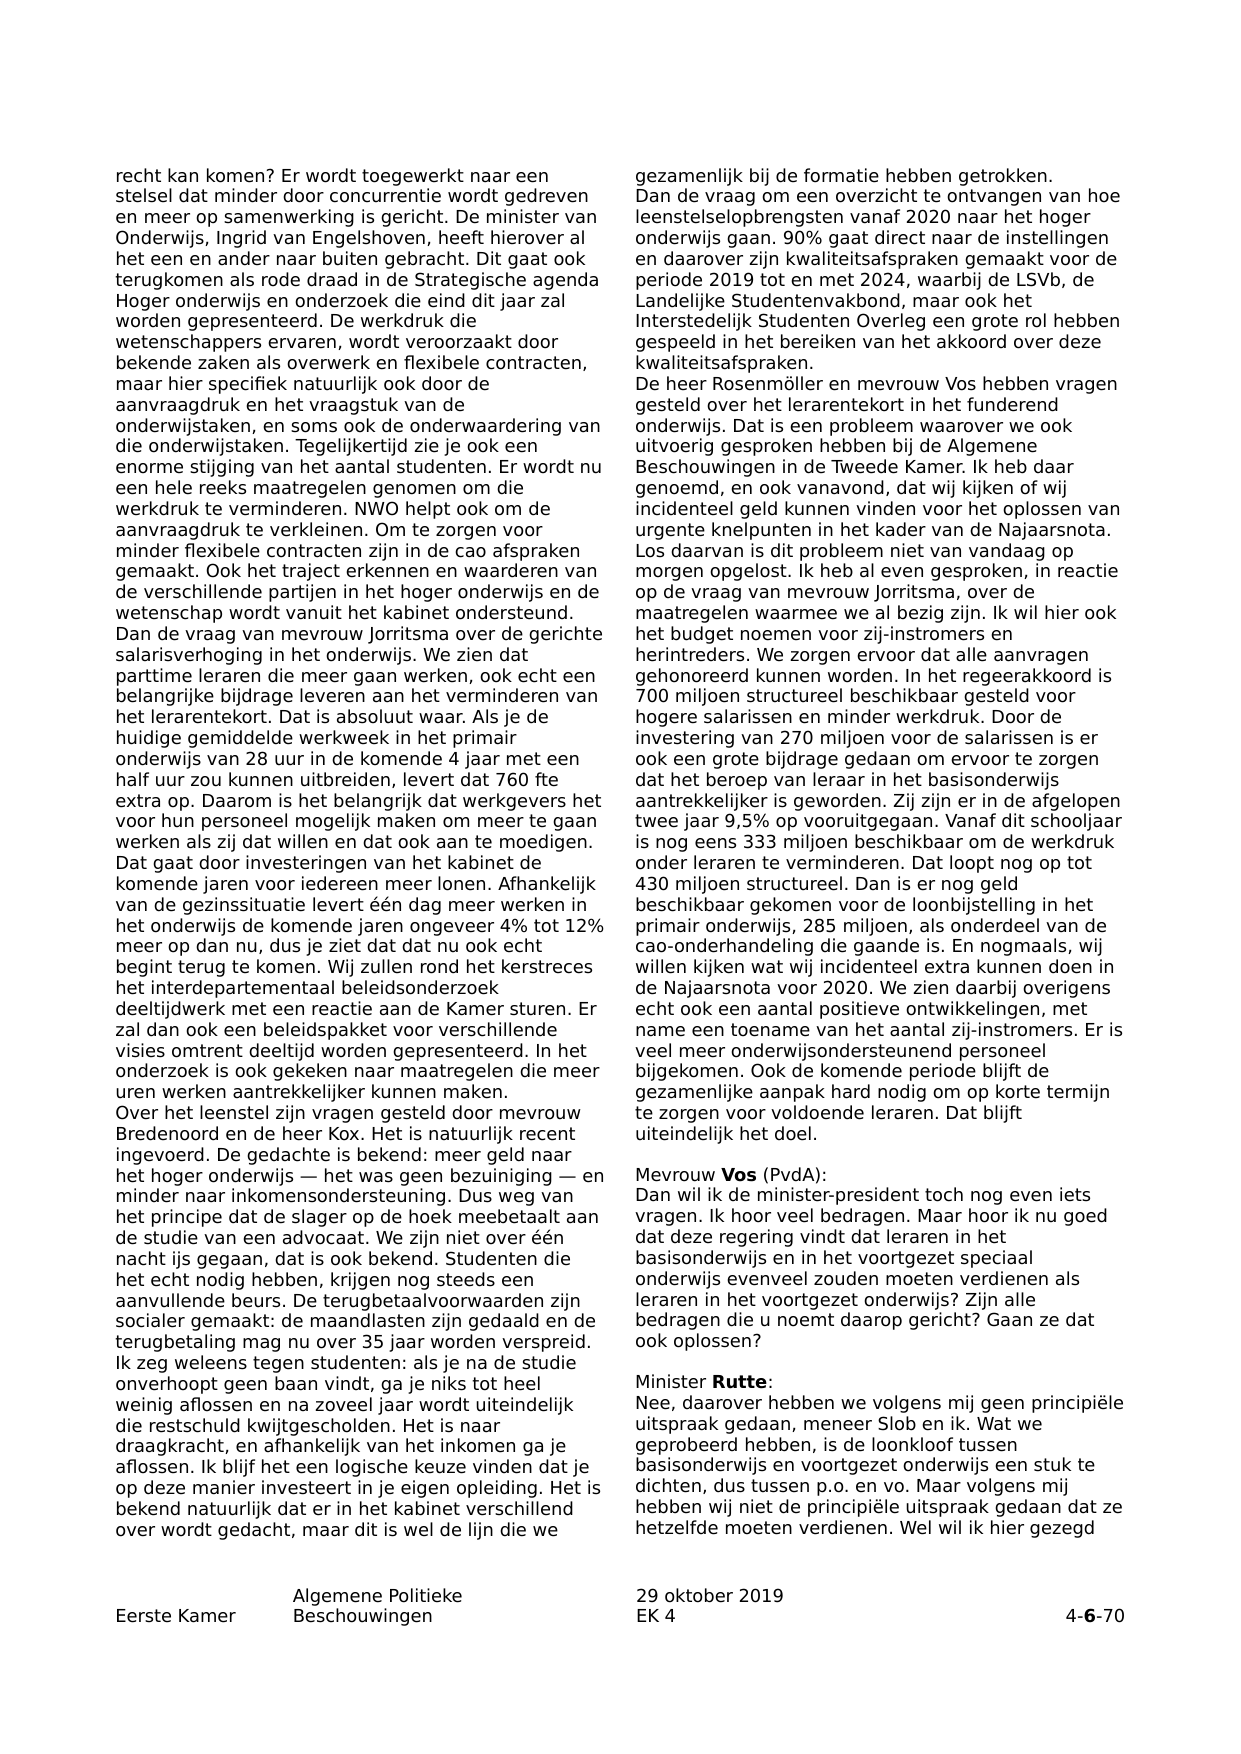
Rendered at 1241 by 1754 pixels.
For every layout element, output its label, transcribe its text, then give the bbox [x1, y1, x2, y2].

text Mevrouw Vos (PvdA): [635, 1164, 1125, 1185]
text Over het leenstel zijn vragen gesteld door mevrouw Bredenoord en de heer Kox. Het is natuurlijk recent ingevoerd. De gedachte is bekend: meer geld naar het hoger onderwijs — het was geen bezuiniging — en minder naar inkomensondersteuning. Dus weg van het principe dat de slager op de hoek meebetaalt aan de studie van een advocaat. We zijn niet over één nacht ijs gegaan, dat is ook bekend. Studenten die het echt nodig hebben, krijgen nog steeds een aanvullende beurs. De terugbetaalvoorwaarden zijn socialer gemaakt: de maandlasten zijn gedaald en de terugbetaling mag nu over 35 jaar worden verspreid. Ik zeg weleens tegen studenten: als je na de studie onverhoopt geen baan vindt, ga je niks tot heel weinig aflossen en na zoveel jaar wordt uiteindelijk die restschuld kwijtgescholden. Het is naar draagkracht, en afhankelijk van het inkomen ga je aflossen. Ik blijf het een logische keuze vinden dat je op deze manier investeert in je eigen opleiding. Het is bekend natuurlijk dat er in het kabinet verschillend over wordt gedacht, maar dit is wel de lijn die we [115, 1103, 605, 1540]
text Minister Rutte: [635, 1372, 1125, 1393]
text recht kan komen? Er wordt toegewerkt naar een stelsel dat minder door concurrentie wordt gedreven en meer op samenwerking is gericht. De minister van Onderwijs, Ingrid van Engelshoven, heeft hierover al het een en ander naar buiten gebracht. Dit gaat ook terugkomen als rode draad in de Strategische agenda Hoger onderwijs en onderzoek die eind dit jaar zal worden gepresenteerd. De werkdruk die wetenschappers ervaren, wordt veroorzaakt door bekende zaken als overwerk en flexibele contracten, maar hier specifiek natuurlijk ook door de aanvraagdruk en het vraagstuk van de onderwijstaken, en soms ook de onderwaardering van die onderwijstaken. Tegelijkertijd zie je ook een enorme stijging van het aantal studenten. Er wordt nu een hele reeks maatregelen genomen om die werkdruk te verminderen. NWO helpt ook om de aanvraagdruk te verkleinen. Om te zorgen voor minder flexibele contracten zijn in de cao afspraken gemaakt. Ook het traject erkennen en waarderen van de verschillende partijen in het hoger onderwijs en de wetenschap wordt vanuit het kabinet ondersteund. [115, 165, 605, 624]
text Nee, daarover hebben we volgens mij geen principiële uitspraak gedaan, meneer Slob en ik. Wat we geprobeerd hebben, is de loonkloof tussen basisonderwijs en voortgezet onderwijs een stuk te dichten, dus tussen p.o. en vo. Maar volgens mij hebben wij niet de principiële uitspraak gedaan dat ze hetzelfde moeten verdienen. Wel wil ik hier gezegd [635, 1393, 1125, 1538]
text Dan de vraag van mevrouw Jorritsma over de gerichte salarisverhoging in het onderwijs. We zien dat parttime leraren die meer gaan werken, ook echt een belangrijke bijdrage leveren aan het verminderen van het lerarentekort. Dat is absoluut waar. Als je de huidige gemiddelde werkweek in het primair onderwijs van 28 uur in de komende 4 jaar met een half uur zou kunnen uitbreiden, levert dat 760 fte extra op. Daarom is het belangrijk dat werkgevers het voor hun personeel mogelijk maken om meer te gaan werken als zij dat willen en dat ook aan te moedigen. Dat gaat door investeringen van het kabinet de komende jaren voor iedereen meer lonen. Afhankelijk van de gezinssituatie levert één dag meer werken in het onderwijs de komende jaren ongeveer 4% tot 12% meer op dan nu, dus je ziet dat dat nu ook echt begint terug te komen. Wij zullen rond het kerstreces het interdepartementaal beleidsonderzoek deeltijdwerk met een reactie aan de Kamer sturen. Er zal dan ook een beleidspakket voor verschillende visies omtrent deeltijd worden gepresenteerd. In het onderzoek is ook gekeken naar maatregelen die meer uren werken aantrekkelijker kunnen maken. [115, 624, 605, 1103]
text Dan de vraag om een overzicht te ontvangen van hoe leenstelselopbrengsten vanaf 2020 naar het hoger onderwijs gaan. 90% gaat direct naar de instellingen en daarover zijn kwaliteitsafspraken gemaakt voor de periode 2019 tot en met 2024, waarbij de LSVb, de Landelijke Studentenvakbond, maar ook het Interstedelijk Studenten Overleg een grote rol hebben gespeeld in het bereiken van het akkoord over deze kwaliteitsafspraken. [635, 186, 1125, 374]
text De heer Rosenmöller en mevrouw Vos hebben vragen gesteld over het lerarentekort in het funderend onderwijs. Dat is een probleem waarover we ook uitvoerig gesproken hebben bij de Algemene Beschouwingen in de Tweede Kamer. Ik heb daar genoemd, en ook vanavond, dat wij kijken of wij incidenteel geld kunnen vinden voor het oplossen van urgente knelpunten in het kader van de Najaarsnota. Los daarvan is dit probleem niet van vandaag op morgen opgelost. Ik heb al even gesproken, in reactie op de vraag van mevrouw Jorritsma, over de maatregelen waarmee we al bezig zijn. Ik wil hier ook het budget noemen voor zij-instromers en herintreders. We zorgen ervoor dat alle aanvragen gehonoreerd kunnen worden. In het regeerakkoord is 700 miljoen structureel beschikbaar gesteld voor hogere salarissen en minder werkdruk. Door de investering van 270 miljoen voor de salarissen is er ook een grote bijdrage gedaan om ervoor te zorgen dat het beroep van leraar in het basisonderwijs aantrekkelijker is geworden. Zij zijn er in de afgelopen twee jaar 9,5% op vooruitgegaan. Vanaf dit schooljaar is nog eens 333 miljoen beschikbaar om de werkdruk onder leraren te verminderen. Dat loopt nog op tot 430 miljoen structureel. Dan is er nog geld beschikbaar gekomen voor de loonbijstelling in het primair onderwijs, 285 miljoen, als onderdeel van de cao-onderhandeling die gaande is. En nogmaals, wij willen kijken wat wij incidenteel extra kunnen doen in de Najaarsnota voor 2020. We zien daarbij overigens echt ook een aantal positieve ontwikkelingen, met name een toename van het aantal zij-instromers. Er is veel meer onderwijsondersteunend personeel bijgekomen. Ook de komende periode blijft de gezamenlijke aanpak hard nodig om op korte termijn te zorgen voor voldoende leraren. Dat blijft uiteindelijk het doel. [635, 374, 1125, 1144]
text gezamenlijk bij de formatie hebben getrokken. [635, 165, 1125, 186]
text Dan wil ik de minister-president toch nog even iets vragen. Ik hoor veel bedragen. Maar hoor ik nu goed dat deze regering vindt dat leraren in het basisonderwijs en in het voortgezet speciaal onderwijs evenveel zouden moeten verdienen als leraren in het voortgezet onderwijs? Zijn alle bedragen die u noemt daarop gericht? Gaan ze dat ook oplossen? [635, 1185, 1125, 1352]
